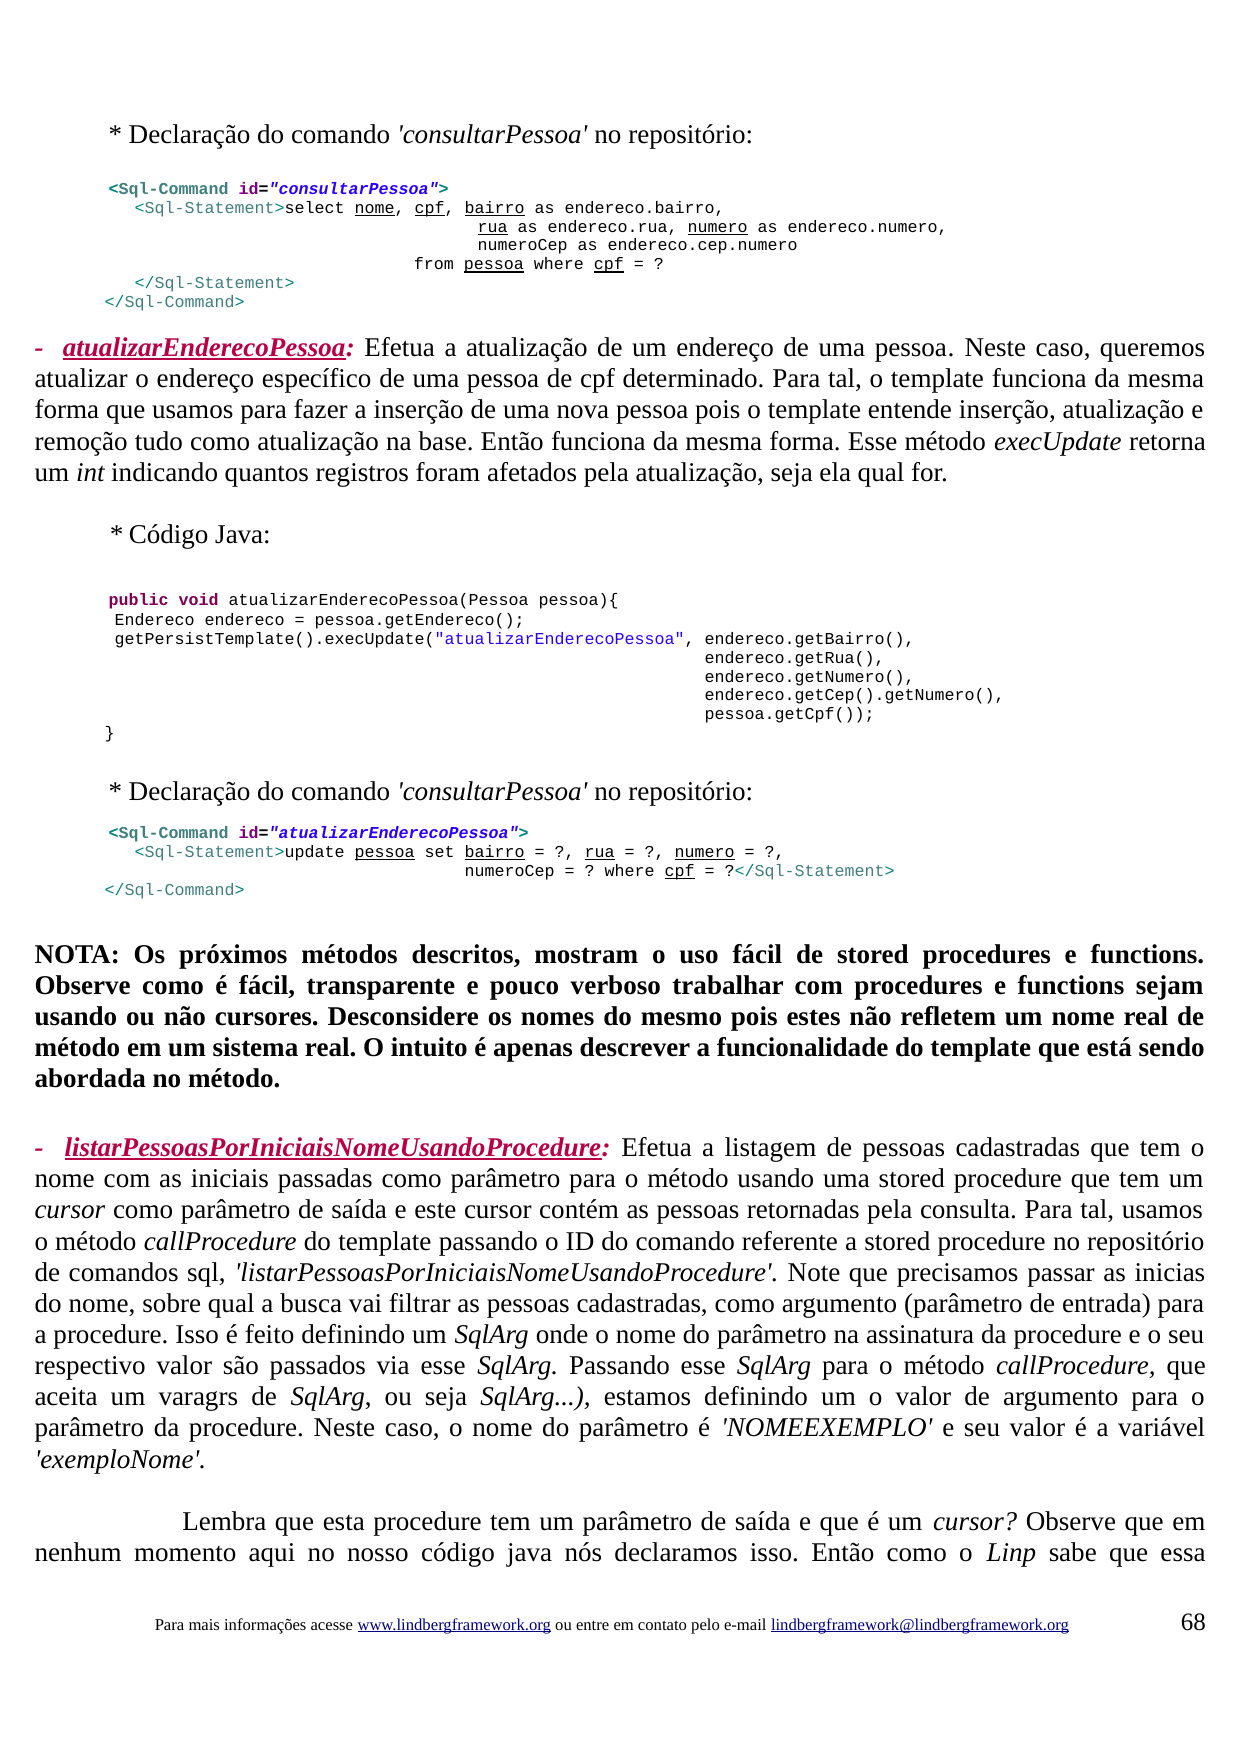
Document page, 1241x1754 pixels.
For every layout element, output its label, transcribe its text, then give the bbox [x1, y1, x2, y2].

text </Sql-Command> [34, 881, 1206, 900]
text getPersistTemplate().execUpdate("atualizarEnderecoPessoa", endereco.getBairro(), [34, 630, 1206, 649]
text Lembra que esta procedure tem um parâmetro de saída e que é um cursor? Observe que em nenhum momento aqui no nosso código java nós declaramos isso. Então como o Linp sabe que essa [34, 1505, 1206, 1567]
text <Sql-Statement>select nome, cpf, bairro as endereco.bairro, [34, 199, 1206, 218]
text - listarPessoasPorIniciaisNomeUsandoProcedure: Efetua a listagem de pessoas cadastradas que tem o nome com as iniciais passadas como parâmetro para o método usando uma stored procedure que tem um cursor como parâmetro de saída e este cursor contém as pessoas retornadas pela consulta. Para tal, usamos o método callProcedure do template passando o ID do comando referente a stored procedure no repositório de comandos sql, 'listarPessoasPorIniciaisNomeUsandoProcedure'. Note que precisamos passar as inicias do nome, sobre qual a busca vai filtrar as pessoas cadastradas, como argumento (parâmetro de entrada) para a procedure. Isso é feito definindo um SqlArg onde o nome do parâmetro na assinatura da procedure e o seu respectivo valor são passados via esse SqlArg. Passando esse SqlArg para o método callProcedure, que aceita um varagrs de SqlArg, ou seja SqlArg...), estamos definindo um o valor de argumento para o parâmetro da procedure. Neste caso, o nome do parâmetro é 'NOMEEXEMPLO' e seu valor é a variável 'exemploNome'. [34, 1131, 1206, 1474]
text <Sql-Command id="atualizarEnderecoPessoa"> [34, 825, 1206, 843]
text } [34, 725, 1206, 743]
text * Declaração do comando 'consultarPessoa' no repositório: [34, 775, 1206, 806]
text endereco.getNumero(), [34, 668, 1206, 687]
text </Sql-Command> [34, 293, 1206, 312]
text <Sql-Command id="consultarPessoa"> [34, 180, 1206, 199]
text <Sql-Statement>update pessoa set bairro = ?, rua = ?, numero = ?, [34, 843, 1206, 862]
text * Código Java: [34, 518, 1206, 549]
text rua as endereco.rua, numero as endereco.numero, [34, 218, 1206, 237]
text Endereco endereco = pessoa.getEndereco(); [34, 612, 1206, 630]
text pessoa.getCpf()); [34, 706, 1206, 725]
text - atualizarEnderecoPessoa: Efetua a atualização de um endereço de uma pessoa. Neste caso, queremos atualizar o endereço específico de uma pessoa de cpf determinado. Para tal, o template funciona da mesma forma que usamos para fazer a inserção de uma nova pessoa pois o template entende inserção, atualização e remoção tudo como atualização na base. Então funciona da mesma forma. Esse método execUpdate retorna um int indicando quantos registros foram afetados pela atualização, seja ela qual for. [34, 331, 1206, 487]
text numeroCep = ? where cpf = ?</Sql-Statement> [34, 862, 1206, 881]
text numeroCep as endereco.cep.numero [34, 237, 1206, 256]
text * Declaração do comando 'consultarPessoa' no repositório: [34, 118, 1206, 149]
text from pessoa where cpf = ? [34, 256, 1206, 275]
text </Sql-Statement> [34, 275, 1206, 293]
text endereco.getCep().getNumero(), [34, 687, 1206, 706]
text public void atualizarEnderecoPessoa(Pessoa pessoa){ [34, 580, 1206, 612]
text NOTA: Os próximos métodos descritos, mostram o uso fácil de stored procedures e functions. Observe como é fácil, transparente e pouco verboso trabalhar com procedures e functions sejam usando ou não cursores. Desconsidere os nomes do mesmo pois estes não refletem um nome real de método em um sistema real. O intuito é apenas descrever a funcionalidade do template que está sendo abordada no método. [34, 938, 1206, 1093]
text endereco.getRua(), [34, 649, 1206, 668]
